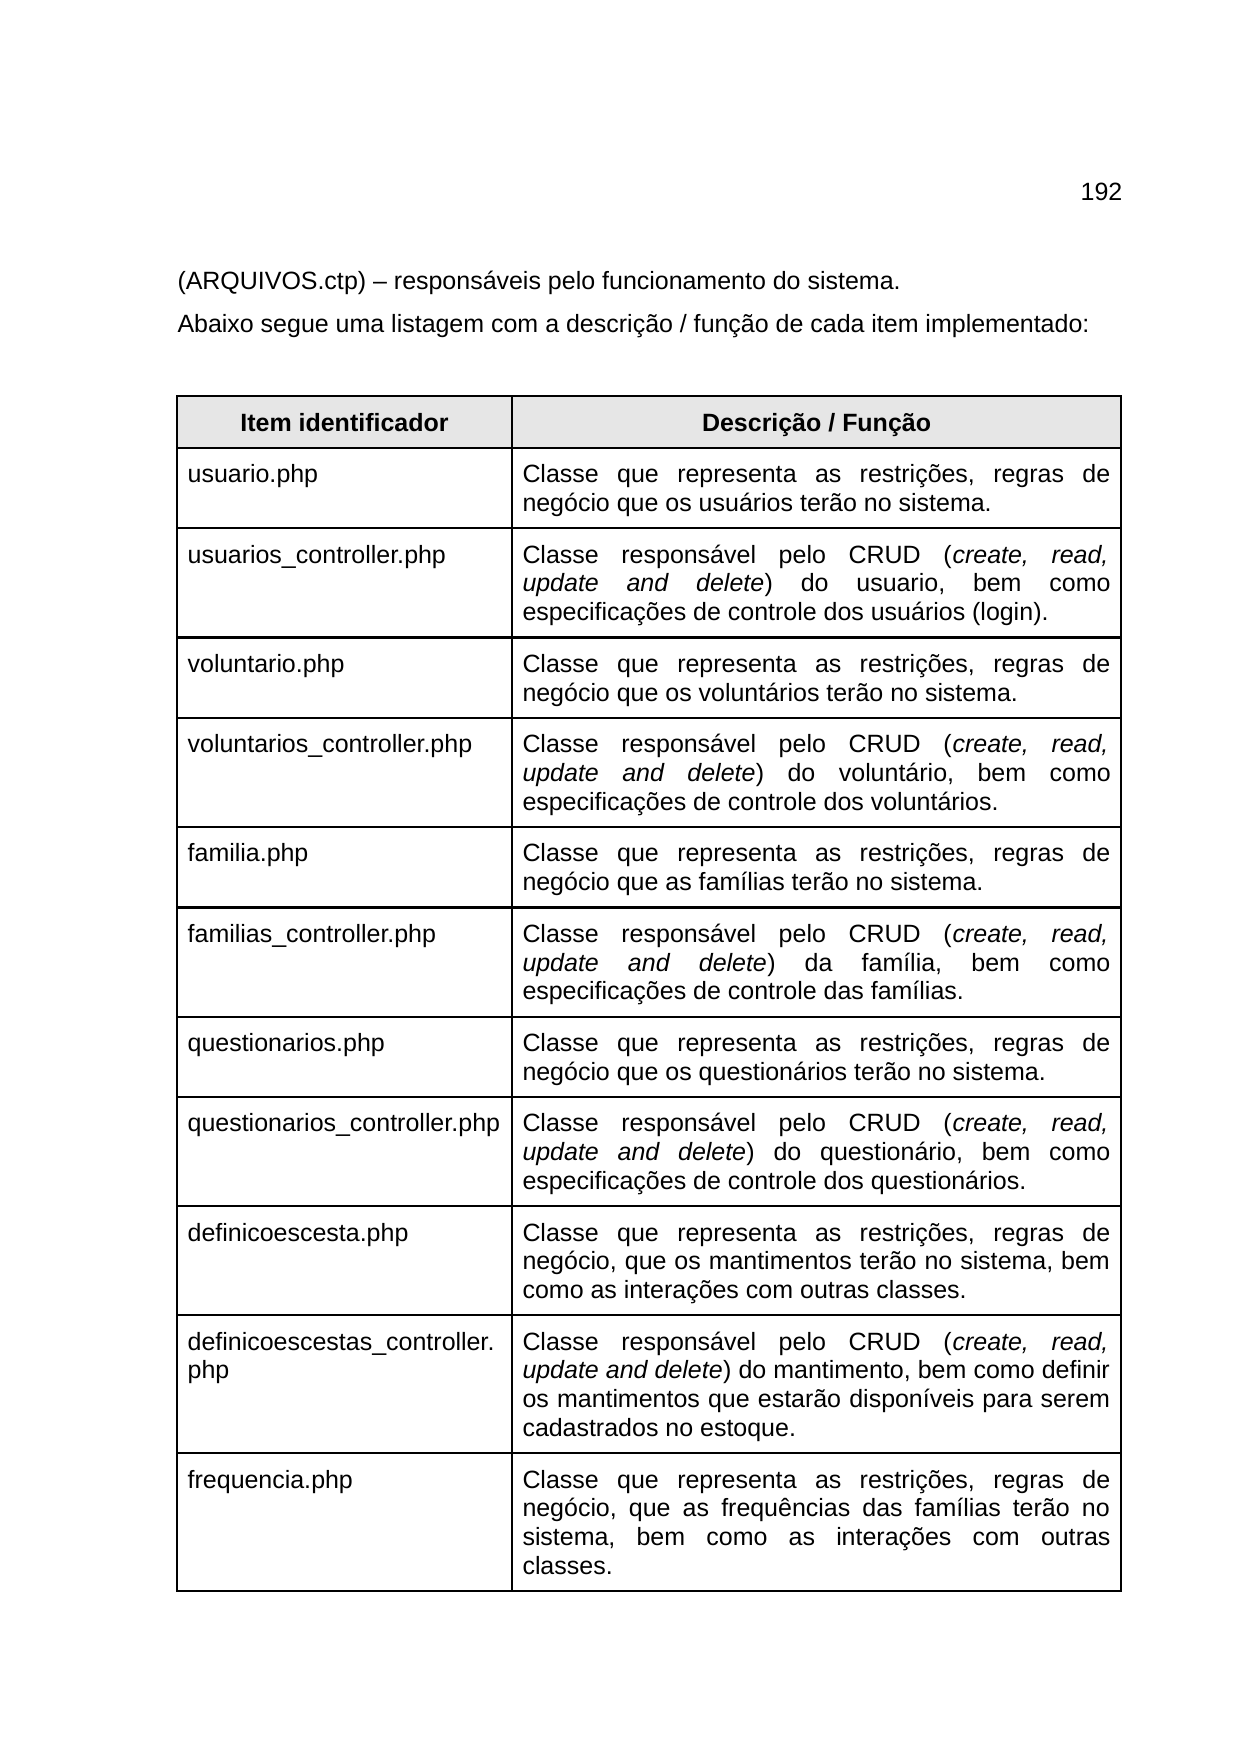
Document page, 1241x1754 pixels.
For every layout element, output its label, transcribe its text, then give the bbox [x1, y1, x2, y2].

table_cell Classe que representa as restrições, regras de negócio que os voluntários terão no sistema. [513, 639, 1120, 717]
table_cell definicoescestas_controller.php [178, 1316, 511, 1452]
table_cell frequencia.php [178, 1454, 511, 1590]
table_cell Classe que representa as restrições, regras de negócio que os usuários terão no sistema. [513, 449, 1120, 527]
table_cell Classe que representa as restrições, regras de negócio, que os mantimentos terão no sistema, bem como as interações com outras classes. [513, 1207, 1120, 1314]
table_cell voluntarios_controller.php [178, 719, 511, 826]
table_cell Classe responsável pelo CRUD (create, read, update and delete) da família, bem como especificações de controle das famílias. [513, 909, 1120, 1016]
table_cell Classe que representa as restrições, regras de negócio, que as frequências das famílias terão no sistema, bem como as interações com outras classes. [513, 1454, 1120, 1590]
table_header Descrição / Função [513, 397, 1120, 447]
text (ARQUIVOS.ctp) – responsáveis pelo funcionamento do sistema. [177, 266, 1122, 294]
table_cell usuarios_controller.php [178, 529, 511, 636]
table_cell familias_controller.php [178, 909, 511, 1016]
table_cell Classe responsável pelo CRUD (create, read, update and delete) do mantimento, bem como definir os mantimentos que estarão disponíveis para serem cadastrados no estoque. [513, 1316, 1120, 1452]
table_cell definicoescesta.php [178, 1207, 511, 1314]
table_cell questionarios_controller.php [178, 1098, 511, 1205]
table_header Item identificador [178, 397, 511, 447]
table_cell Classe responsável pelo CRUD (create, read, update and delete) do usuario, bem como especificações de controle dos usuários (login). [513, 529, 1120, 636]
table_cell familia.php [178, 828, 511, 906]
table_cell Classe que representa as restrições, regras de negócio que os questionários terão no sistema. [513, 1018, 1120, 1096]
table_cell Classe responsável pelo CRUD (create, read, update and delete) do voluntário, bem como especificações de controle dos voluntários. [513, 719, 1120, 826]
table_cell Classe que representa as restrições, regras de negócio que as famílias terão no sistema. [513, 828, 1120, 906]
table_cell questionarios.php [178, 1018, 511, 1096]
text Abaixo segue uma listagem com a descrição / função de cada item implementado: [177, 309, 1122, 338]
table_cell usuario.php [178, 449, 511, 527]
table_cell Classe responsável pelo CRUD (create, read, update and delete) do questionário, bem como especificações de controle dos questionários. [513, 1098, 1120, 1205]
table_cell voluntario.php [178, 639, 511, 717]
